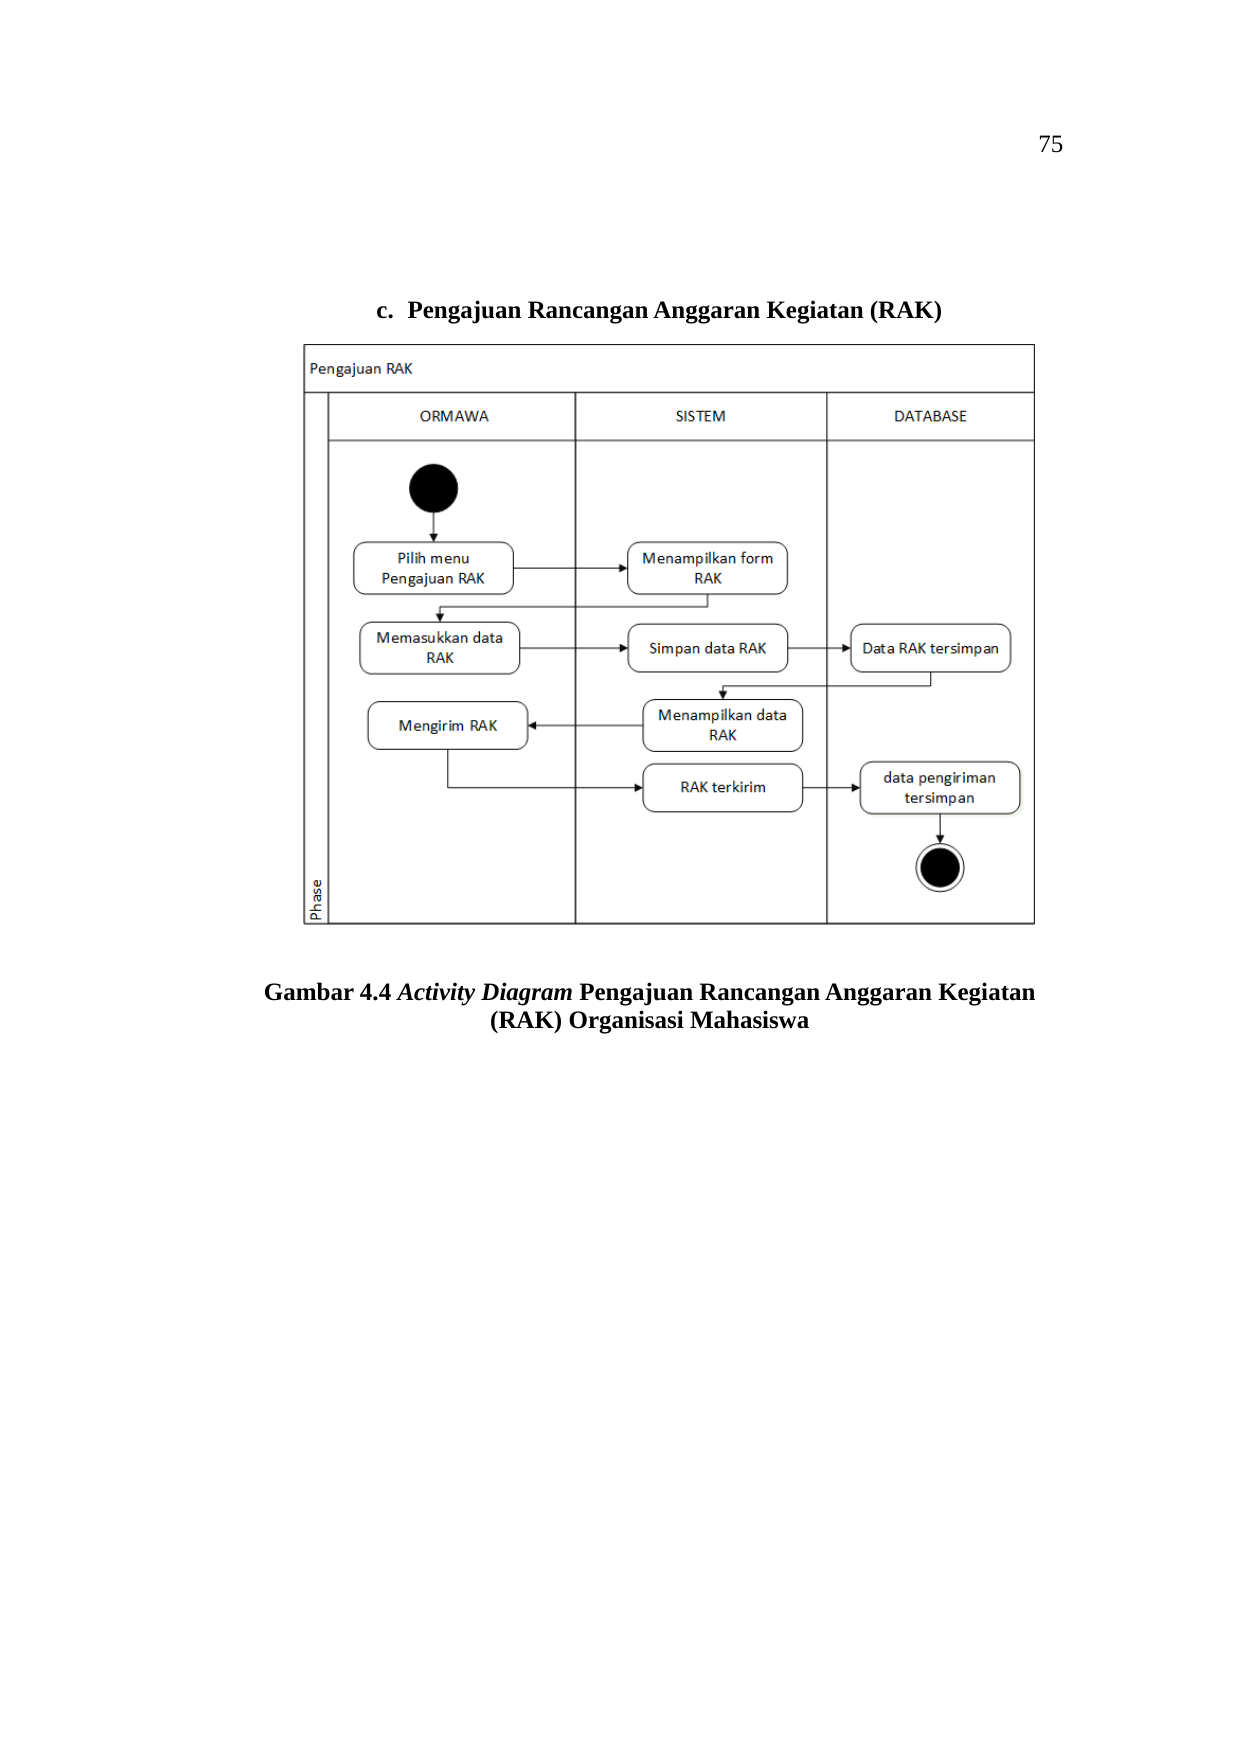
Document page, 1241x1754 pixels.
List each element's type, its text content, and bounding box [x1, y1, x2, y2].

table_header [236, 338, 1063, 964]
picture [300, 343, 1036, 930]
list Pengajuan Rancangan Anggaran Kegiatan (RAK) [376, 295, 1063, 324]
text Gambar 4.4 Activity Diagram Pengajuan Rancangan Anggaran Kegiatan (RAK) Organisasi Mahasiswa [236, 977, 1063, 1034]
